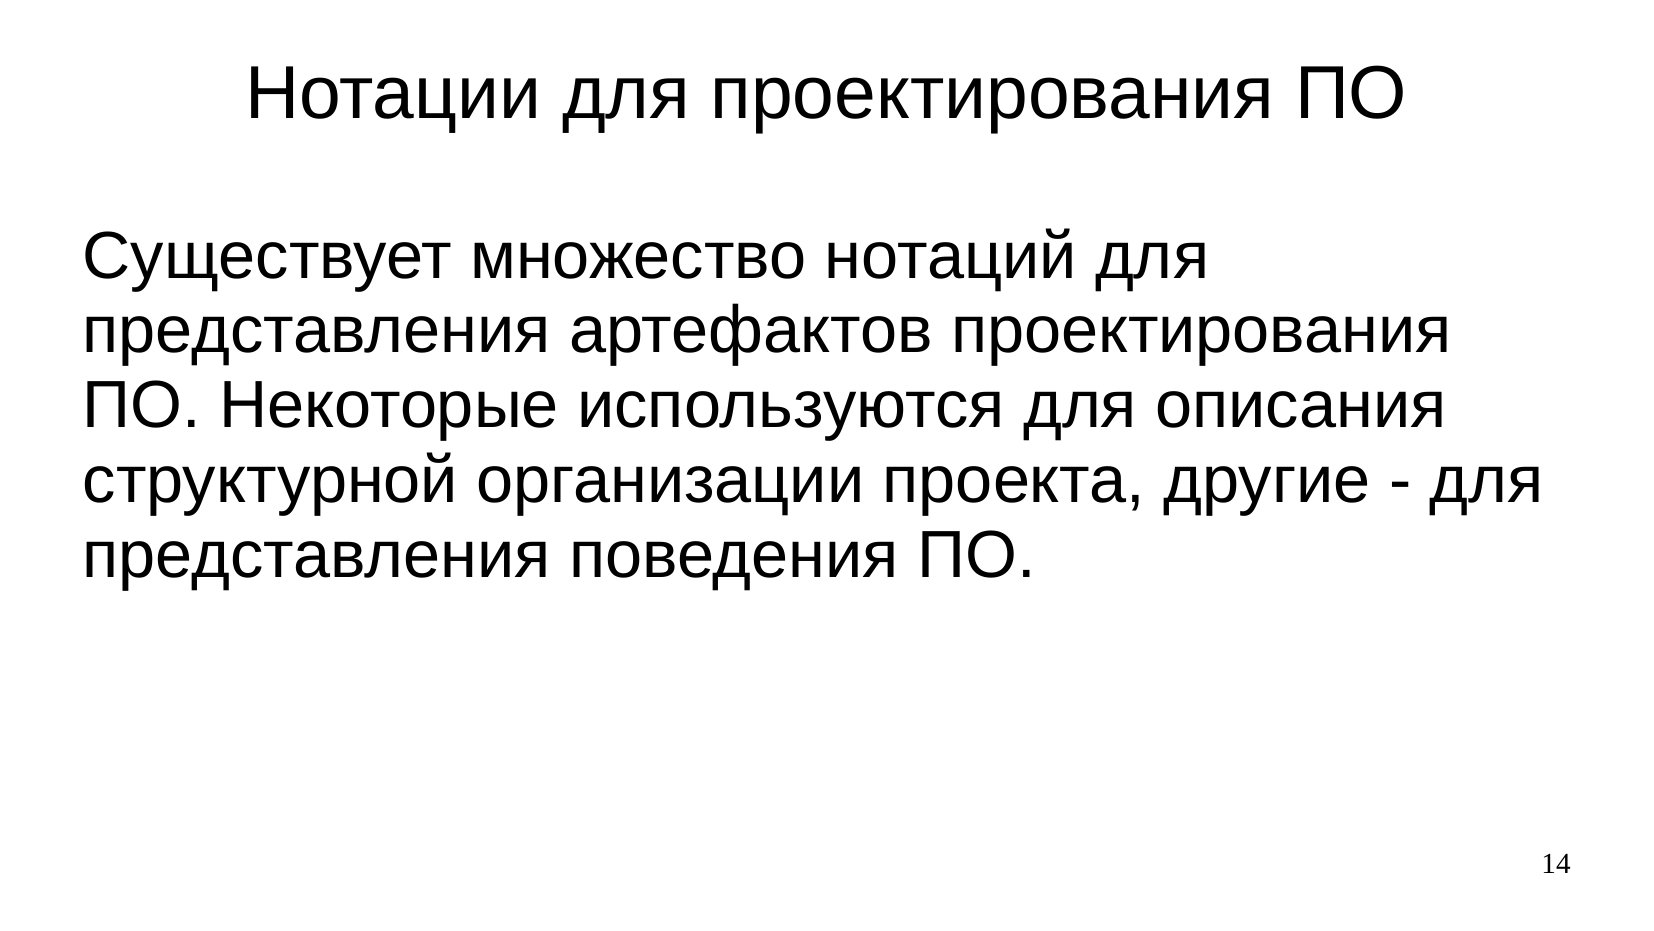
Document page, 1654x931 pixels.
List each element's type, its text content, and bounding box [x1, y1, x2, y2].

list Существует множество нотаций для представления артефактов проектирования ПО. Некоторые используются для описания структурной организации проекта, другие - для представления поведения ПО. [82, 217, 1571, 758]
title Нотации для проектирования ПО [82, 37, 1571, 148]
